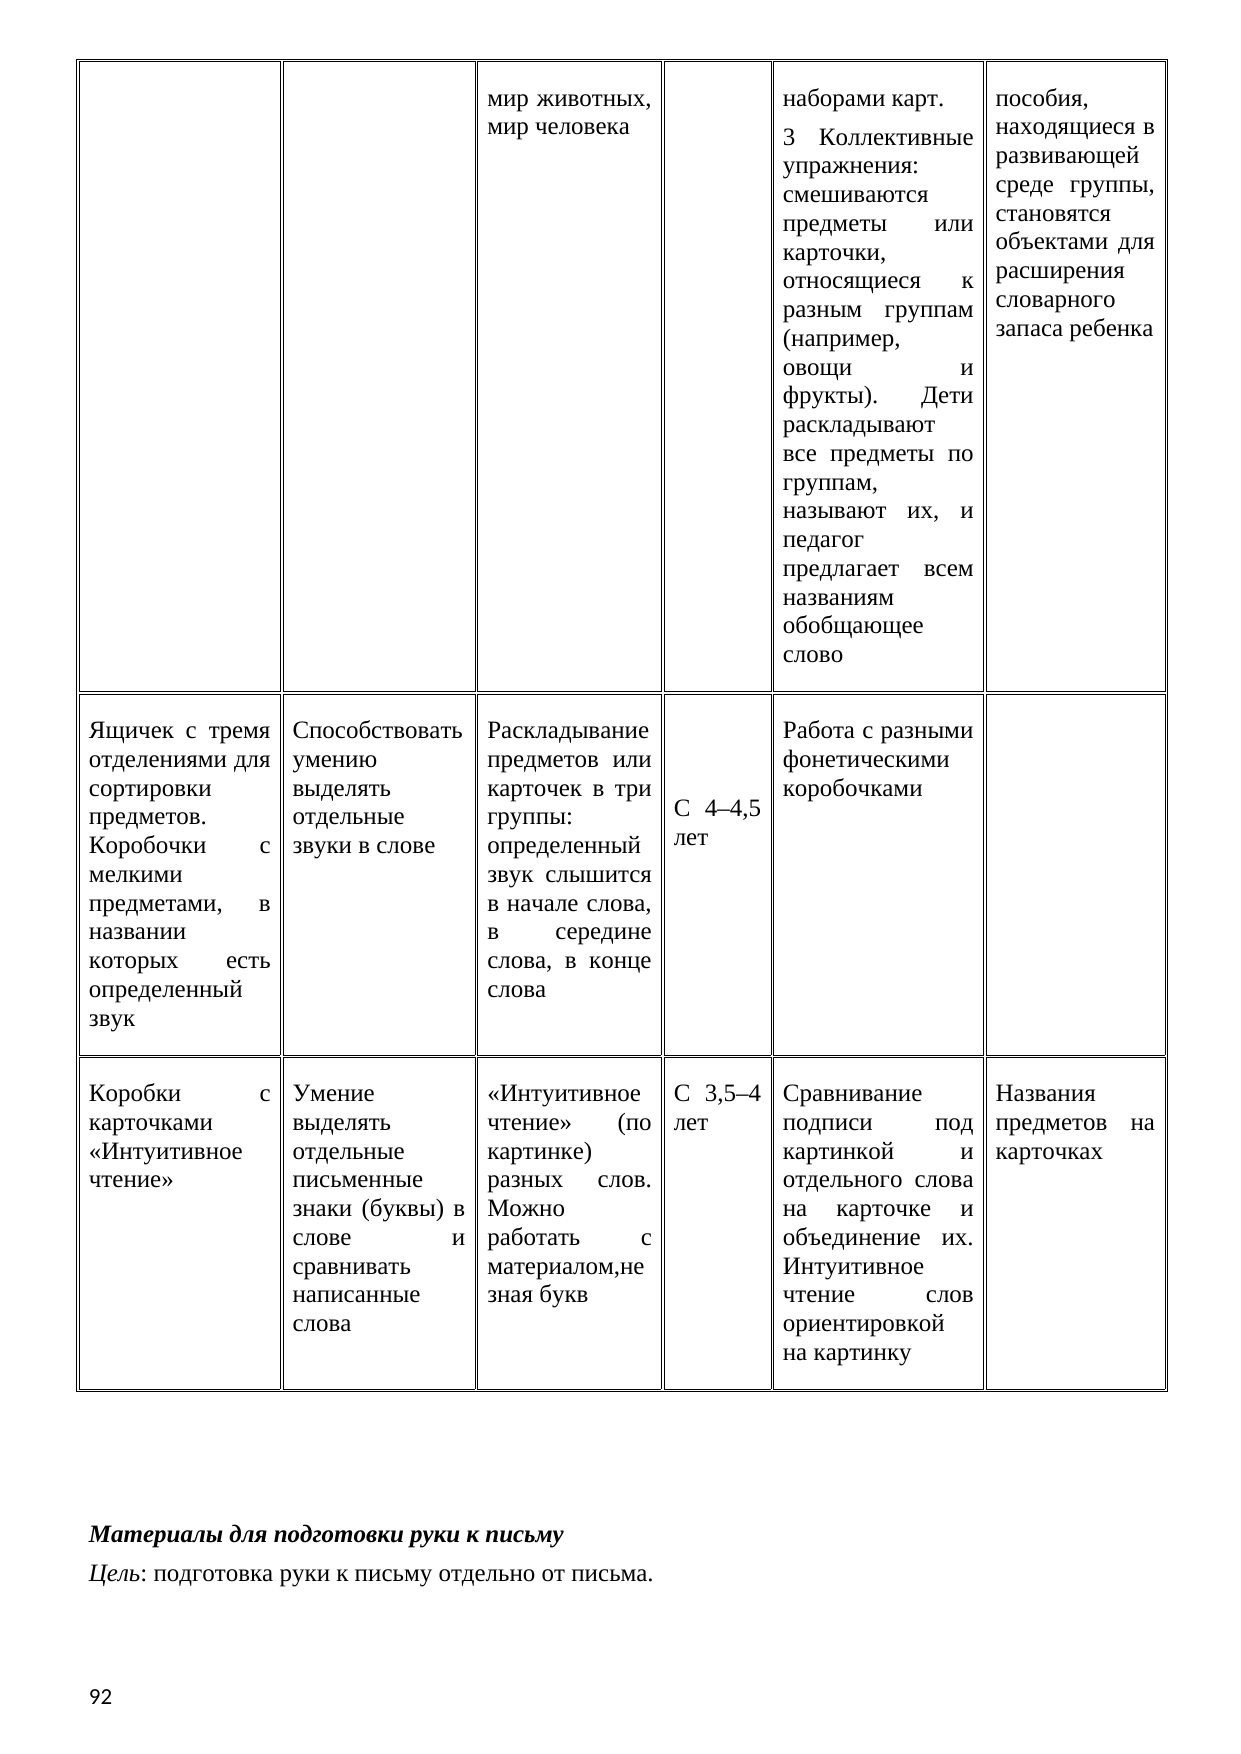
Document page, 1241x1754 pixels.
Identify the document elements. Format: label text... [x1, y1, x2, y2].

table_cell Раскладывание предметов или карточек в три группы: определенный звук слышится в начале слова, в середине слова, в конце слова [478, 695, 661, 1055]
table_cell [80, 62, 280, 691]
table_cell [987, 695, 1165, 1055]
table_cell «Интуитивное чтение» (по картинке) разных слов. Можно работать с материалом,не зная букв [478, 1058, 661, 1389]
table_cell С 3,5–4 лет [665, 1058, 771, 1389]
table_cell Сравнивание подписи под картинкой и отдельного слова на карточке и объединение их. Интуитивное чтение слов ориентировкой на картинку [774, 1058, 983, 1389]
table_cell Ящичек с тремя отделениями для сортировки предметов. Коробочки с мелкими предметами, в названии которых есть определенный звук [80, 695, 280, 1055]
text Материалы для подготовки руки к письму [89, 1519, 1175, 1548]
table_cell С 4–4,5 лет [665, 695, 771, 1055]
table_cell мир животных, мир человека [478, 62, 661, 691]
table_cell [665, 62, 771, 691]
table_cell [284, 62, 475, 691]
text Цель: подготовка руки к письму отдельно от письма. [89, 1558, 1175, 1587]
table_cell Названия предметов на карточках [987, 1058, 1165, 1389]
table_cell наборами карт. 3 Коллективные упражнения: смешиваются предметы или карточки, относящиеся к разным группам (например, овощи и фрукты). Дети раскладывают все предметы по группам, называют их, и педагог предлагает всем названиям обобщающее слово [774, 62, 983, 691]
table_cell Работа с разными фонетическими коробочками [774, 695, 983, 1055]
table_cell пособия, находящиеся в развивающей среде группы, становятся объектами для расширения словарного запаса ребенка [987, 62, 1165, 691]
table_cell Способствовать умению выделять отдельные звуки в слове [284, 695, 475, 1055]
table_cell Коробки с карточками «Интуитивное чтение» [80, 1058, 280, 1389]
table_cell Умение выделять отдельные письменные знаки (буквы) в слове и сравнивать написанные слова [284, 1058, 475, 1389]
